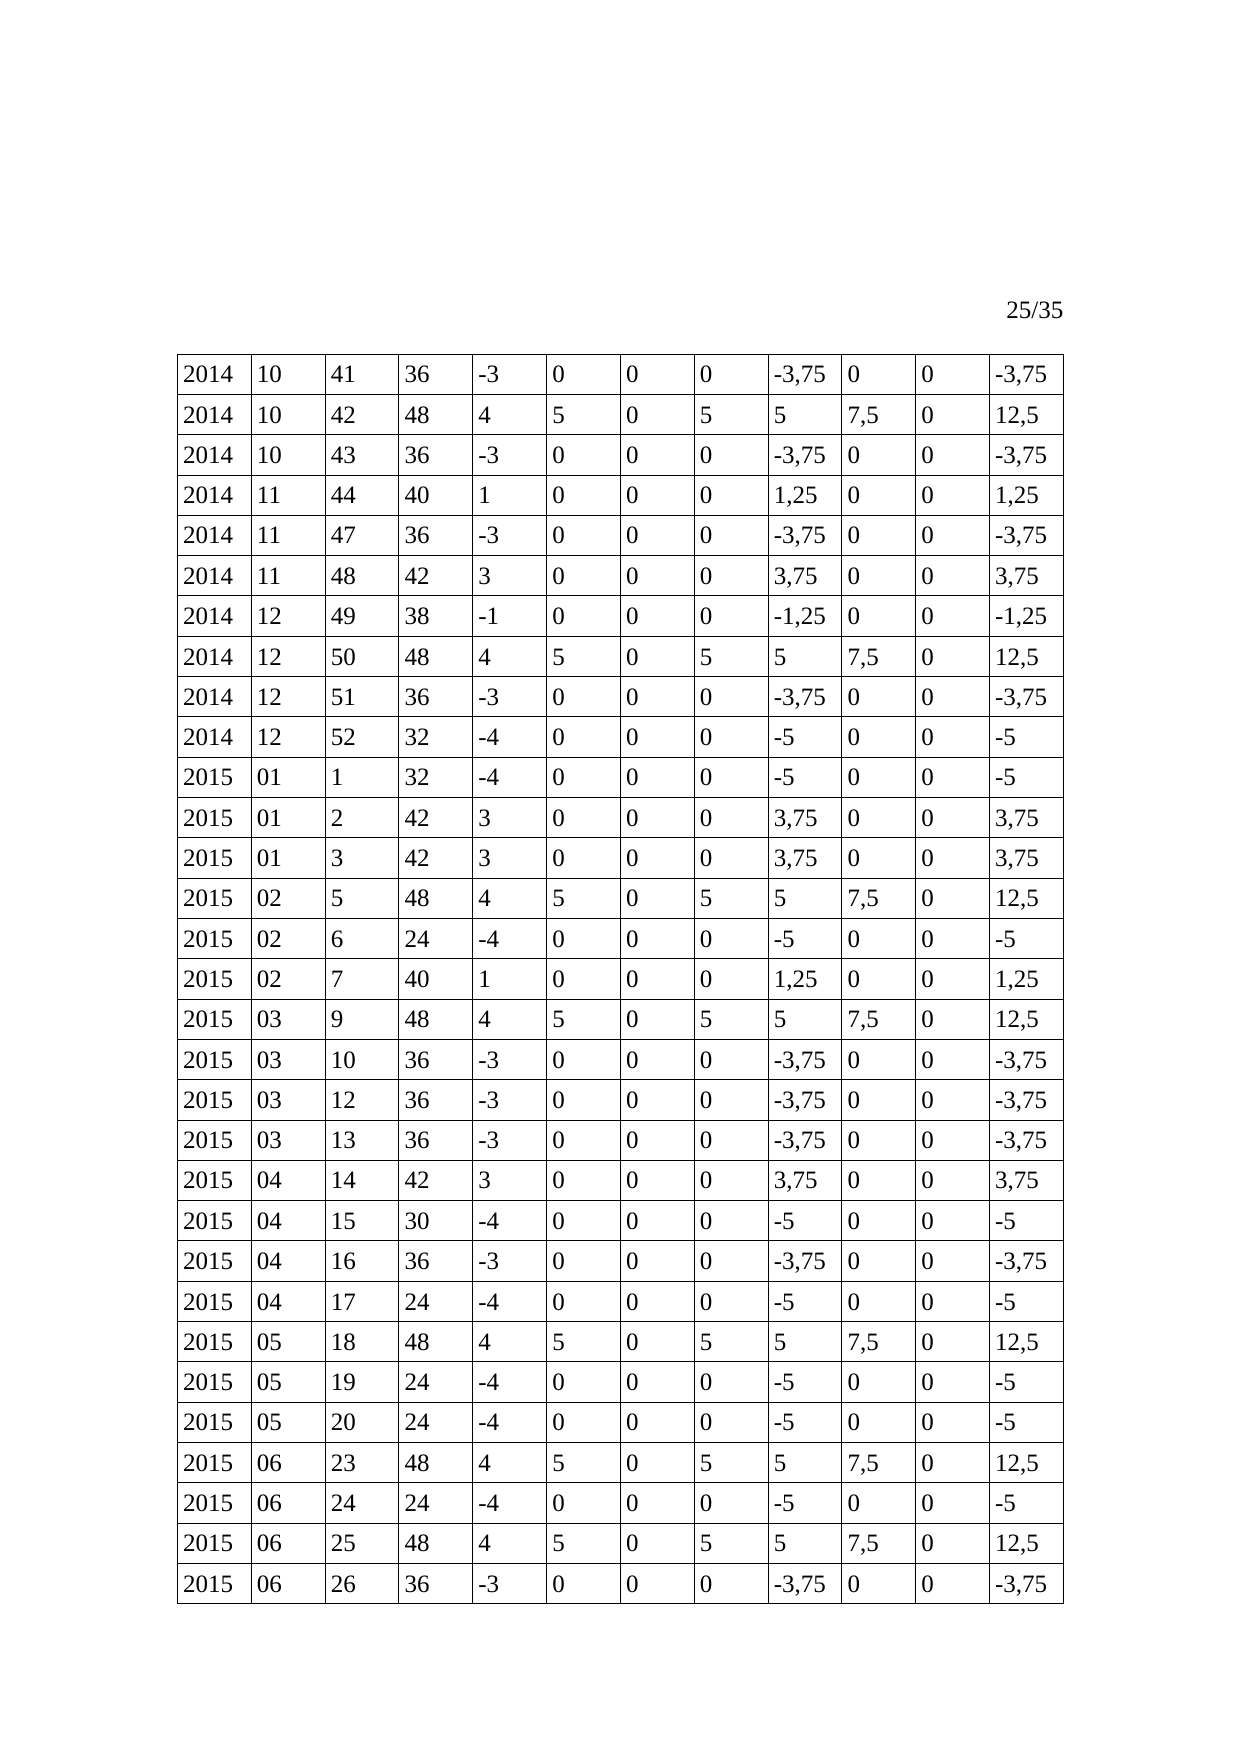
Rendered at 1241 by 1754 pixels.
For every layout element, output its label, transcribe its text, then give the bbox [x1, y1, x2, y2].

table_cell 0 [842, 919, 915, 958]
table_cell 4 [473, 1524, 546, 1563]
table_cell 36 [399, 1241, 472, 1281]
table_cell -5 [990, 758, 1063, 797]
table_cell 5 [695, 1443, 768, 1482]
table_cell 40 [399, 959, 472, 998]
table_cell 36 [399, 1121, 472, 1160]
table_cell 44 [326, 476, 398, 515]
table_cell 7,5 [842, 879, 915, 918]
table_cell 0 [695, 798, 768, 837]
table_cell -3 [473, 355, 546, 394]
table_cell -4 [473, 1282, 546, 1321]
table_cell -3 [473, 1241, 546, 1281]
table_cell 0 [916, 919, 989, 958]
table_cell 0 [621, 476, 694, 515]
table_cell 0 [695, 1040, 768, 1079]
table_cell 0 [547, 959, 620, 998]
table_cell 41 [326, 355, 398, 394]
table_cell 24 [326, 1483, 398, 1523]
table_cell 0 [621, 919, 694, 958]
table_cell 0 [621, 1403, 694, 1442]
table_cell 03 [252, 1000, 325, 1039]
table_cell -3,75 [769, 677, 841, 716]
table_cell 3 [473, 556, 546, 595]
table_cell 2015 [178, 1080, 251, 1119]
table_cell -5 [990, 1201, 1063, 1240]
table_cell 2015 [178, 1201, 251, 1240]
table_cell 12,5 [990, 637, 1063, 676]
table_cell 0 [695, 1362, 768, 1402]
table_cell 24 [399, 1362, 472, 1402]
table_cell 5 [547, 1000, 620, 1039]
table_cell 2015 [178, 1483, 251, 1523]
table_cell 18 [326, 1322, 398, 1361]
table_cell 2015 [178, 1322, 251, 1361]
table_cell 0 [695, 838, 768, 878]
table_cell 2015 [178, 1524, 251, 1563]
table_cell 30 [399, 1201, 472, 1240]
table_cell 3 [473, 838, 546, 878]
table_cell 5 [695, 637, 768, 676]
table_cell 5 [769, 1524, 841, 1563]
table_cell 36 [399, 1080, 472, 1119]
table_cell 0 [842, 476, 915, 515]
table_cell 0 [916, 395, 989, 434]
table_cell 7 [326, 959, 398, 998]
table_cell 06 [252, 1524, 325, 1563]
table_cell 06 [252, 1443, 325, 1482]
table_cell 2015 [178, 758, 251, 797]
table_cell 15 [326, 1201, 398, 1240]
table_cell 48 [399, 1524, 472, 1563]
table_cell 42 [326, 395, 398, 434]
table_cell 06 [252, 1483, 325, 1523]
table_cell 0 [842, 1040, 915, 1079]
table_cell 2015 [178, 1040, 251, 1079]
table_cell 0 [695, 717, 768, 757]
table_cell -3,75 [990, 1121, 1063, 1160]
table_cell 2015 [178, 959, 251, 998]
table_cell 2015 [178, 838, 251, 878]
table_cell 10 [252, 395, 325, 434]
table_cell 0 [916, 556, 989, 595]
table_cell 0 [621, 1322, 694, 1361]
table_cell -3 [473, 1121, 546, 1160]
table_cell 0 [842, 355, 915, 394]
table_cell 23 [326, 1443, 398, 1482]
table_cell 0 [547, 798, 620, 837]
table_cell 0 [842, 959, 915, 998]
table_cell 0 [621, 838, 694, 878]
table_cell -5 [769, 1282, 841, 1321]
table_cell 0 [621, 1564, 694, 1603]
table_cell -3 [473, 1040, 546, 1079]
table_cell 0 [621, 959, 694, 998]
table_cell 6 [326, 919, 398, 958]
table_cell 05 [252, 1362, 325, 1402]
table_cell 7,5 [842, 637, 915, 676]
table_cell 0 [621, 556, 694, 595]
table_cell 0 [916, 1040, 989, 1079]
table_cell 7,5 [842, 1322, 915, 1361]
table_cell 0 [547, 1040, 620, 1079]
table_cell 5 [547, 395, 620, 434]
table_cell 3 [473, 1161, 546, 1200]
table_cell 0 [621, 516, 694, 555]
table_cell -3 [473, 677, 546, 716]
table_cell 0 [547, 355, 620, 394]
table_cell 0 [916, 637, 989, 676]
table_cell 0 [621, 1362, 694, 1402]
table_cell 0 [842, 435, 915, 474]
table_cell 16 [326, 1241, 398, 1281]
table_cell 0 [621, 355, 694, 394]
table_cell 2014 [178, 556, 251, 595]
table_cell -5 [769, 1362, 841, 1402]
table_cell 5 [326, 879, 398, 918]
table_cell 1 [473, 476, 546, 515]
table_cell 0 [916, 838, 989, 878]
table_cell 0 [916, 959, 989, 998]
table_cell 11 [252, 516, 325, 555]
table_cell 3,75 [990, 556, 1063, 595]
table_cell 12,5 [990, 879, 1063, 918]
table_cell 36 [399, 677, 472, 716]
table_cell 0 [916, 1080, 989, 1119]
table_cell 02 [252, 959, 325, 998]
table_cell 2015 [178, 798, 251, 837]
table_cell 0 [621, 798, 694, 837]
table_cell 42 [399, 556, 472, 595]
table_cell -3,75 [769, 1040, 841, 1079]
table_cell 0 [695, 1282, 768, 1321]
table_cell 0 [916, 1282, 989, 1321]
table_cell -1 [473, 596, 546, 636]
table_cell 20 [326, 1403, 398, 1442]
table_cell 5 [695, 879, 768, 918]
table_cell 2015 [178, 1161, 251, 1200]
table_cell 2014 [178, 637, 251, 676]
table_cell 01 [252, 758, 325, 797]
table_cell -3,75 [769, 516, 841, 555]
table_cell -4 [473, 1201, 546, 1240]
table_cell 0 [547, 556, 620, 595]
table_cell 26 [326, 1564, 398, 1603]
table_cell 1,25 [990, 476, 1063, 515]
table_cell 0 [842, 1282, 915, 1321]
table_cell 0 [916, 717, 989, 757]
table_cell -3 [473, 1564, 546, 1603]
table_cell 0 [621, 1161, 694, 1200]
table_cell 36 [399, 516, 472, 555]
table_cell 5 [769, 1322, 841, 1361]
table_cell 0 [547, 677, 620, 716]
table_cell 0 [695, 476, 768, 515]
table_cell 0 [842, 677, 915, 716]
table_cell 0 [547, 1201, 620, 1240]
table_cell 2 [326, 798, 398, 837]
table_cell 7,5 [842, 395, 915, 434]
table_cell 0 [842, 556, 915, 595]
table_cell -5 [769, 1201, 841, 1240]
table_cell 5 [547, 1524, 620, 1563]
table_cell 03 [252, 1121, 325, 1160]
table_cell 0 [547, 1121, 620, 1160]
table_cell 0 [842, 717, 915, 757]
table_cell 0 [547, 1362, 620, 1402]
table_cell -4 [473, 758, 546, 797]
table_cell 42 [399, 798, 472, 837]
table_cell 48 [399, 1443, 472, 1482]
table_cell -3 [473, 435, 546, 474]
table_cell 36 [399, 435, 472, 474]
table_cell 0 [916, 1362, 989, 1402]
table_cell 0 [695, 1403, 768, 1442]
table_cell 50 [326, 637, 398, 676]
table_cell -5 [990, 1483, 1063, 1523]
table_cell 0 [916, 1201, 989, 1240]
table_cell 0 [916, 355, 989, 394]
table_cell 48 [399, 1322, 472, 1361]
table_cell 0 [621, 1040, 694, 1079]
table_cell -3,75 [990, 355, 1063, 394]
table_cell 5 [769, 1443, 841, 1482]
table_cell 11 [252, 476, 325, 515]
table_cell 0 [916, 1322, 989, 1361]
table_cell 24 [399, 919, 472, 958]
table_cell 48 [399, 637, 472, 676]
table_cell 2015 [178, 1000, 251, 1039]
table_cell 0 [695, 556, 768, 595]
table_cell -3,75 [990, 677, 1063, 716]
table_cell 2015 [178, 1443, 251, 1482]
table_cell 2015 [178, 1282, 251, 1321]
table_cell -5 [990, 1362, 1063, 1402]
table_cell 52 [326, 717, 398, 757]
table_cell 0 [842, 838, 915, 878]
table_cell 0 [842, 596, 915, 636]
table_cell 36 [399, 1564, 472, 1603]
table_cell -4 [473, 1483, 546, 1523]
table_cell 12,5 [990, 1524, 1063, 1563]
table_cell -3,75 [990, 1564, 1063, 1603]
table_cell 32 [399, 758, 472, 797]
table_cell 0 [621, 596, 694, 636]
table_cell 0 [621, 1443, 694, 1482]
table_cell 9 [326, 1000, 398, 1039]
table_cell 2015 [178, 1241, 251, 1281]
table_cell -5 [769, 1403, 841, 1442]
table_cell 0 [547, 1241, 620, 1281]
table_cell 0 [621, 677, 694, 716]
table_cell 0 [695, 1121, 768, 1160]
table_cell 0 [621, 1524, 694, 1563]
table_cell -4 [473, 1403, 546, 1442]
table_cell -5 [990, 1282, 1063, 1321]
table_cell 1,25 [769, 959, 841, 998]
table_cell 17 [326, 1282, 398, 1321]
table_cell 0 [916, 476, 989, 515]
table_cell 5 [769, 637, 841, 676]
table_cell 04 [252, 1161, 325, 1200]
table_cell 48 [326, 556, 398, 595]
table_cell 3,75 [769, 838, 841, 878]
table_cell 0 [547, 1564, 620, 1603]
table_cell 0 [916, 1524, 989, 1563]
table_cell 3,75 [990, 1161, 1063, 1200]
table_cell 2015 [178, 1403, 251, 1442]
table_cell 5 [769, 395, 841, 434]
table_cell 0 [842, 758, 915, 797]
table_cell 5 [695, 1322, 768, 1361]
table_cell 0 [842, 1403, 915, 1442]
table_cell 0 [842, 1201, 915, 1240]
table_cell 48 [399, 879, 472, 918]
table_cell -3,75 [990, 1040, 1063, 1079]
table_cell 42 [399, 1161, 472, 1200]
table_cell -3,75 [769, 435, 841, 474]
table_cell 3 [473, 798, 546, 837]
table_cell 0 [695, 435, 768, 474]
table_cell 0 [547, 1161, 620, 1200]
table_cell 3,75 [990, 838, 1063, 878]
table_cell 02 [252, 879, 325, 918]
table_cell 0 [547, 596, 620, 636]
table_cell 1 [326, 758, 398, 797]
table_cell -3,75 [990, 516, 1063, 555]
table_cell 5 [695, 395, 768, 434]
table_cell 0 [916, 516, 989, 555]
table_cell 5 [769, 1000, 841, 1039]
table_cell 36 [399, 1040, 472, 1079]
table_cell -3,75 [769, 355, 841, 394]
table_cell 0 [916, 1161, 989, 1200]
table_cell 01 [252, 798, 325, 837]
table_cell 0 [621, 1121, 694, 1160]
table_cell 49 [326, 596, 398, 636]
table_cell 0 [695, 758, 768, 797]
table_cell 2014 [178, 435, 251, 474]
table_cell 4 [473, 1322, 546, 1361]
table_cell 4 [473, 1443, 546, 1482]
table_cell 0 [842, 1362, 915, 1402]
table_cell -3,75 [769, 1080, 841, 1119]
table_cell 0 [916, 798, 989, 837]
table_cell 3,75 [769, 1161, 841, 1200]
table_cell 51 [326, 677, 398, 716]
table_cell 0 [695, 1241, 768, 1281]
table_cell 1,25 [769, 476, 841, 515]
table_cell -3 [473, 516, 546, 555]
table_cell 03 [252, 1040, 325, 1079]
table_cell -1,25 [769, 596, 841, 636]
table_cell 7,5 [842, 1000, 915, 1039]
table_cell 0 [547, 758, 620, 797]
table_cell 10 [252, 435, 325, 474]
table_cell 05 [252, 1403, 325, 1442]
table_cell 12 [252, 717, 325, 757]
table_cell 0 [916, 1403, 989, 1442]
table_cell 2014 [178, 717, 251, 757]
table_cell 48 [399, 395, 472, 434]
table_cell 4 [473, 395, 546, 434]
table_cell 48 [399, 1000, 472, 1039]
table_cell -1,25 [990, 596, 1063, 636]
table_cell 0 [547, 1403, 620, 1442]
table_cell -3,75 [769, 1564, 841, 1603]
table_cell 0 [621, 435, 694, 474]
table_cell 2014 [178, 677, 251, 716]
table_cell -5 [769, 1483, 841, 1523]
table_cell 24 [399, 1403, 472, 1442]
table_cell 0 [916, 879, 989, 918]
table_cell -4 [473, 1362, 546, 1402]
table_cell 43 [326, 435, 398, 474]
table_cell 0 [695, 516, 768, 555]
table_cell 0 [547, 516, 620, 555]
table_cell 19 [326, 1362, 398, 1402]
table_cell 3 [326, 838, 398, 878]
table_cell 0 [842, 1080, 915, 1119]
table_cell 0 [916, 1483, 989, 1523]
table_cell 0 [916, 1443, 989, 1482]
table_cell 0 [916, 1000, 989, 1039]
table_cell 12,5 [990, 1322, 1063, 1361]
table_cell 2015 [178, 919, 251, 958]
table_cell 0 [547, 838, 620, 878]
table_cell 0 [695, 1564, 768, 1603]
table_cell 0 [621, 1080, 694, 1119]
table_cell -5 [769, 717, 841, 757]
table_cell 0 [916, 596, 989, 636]
table_cell 0 [547, 476, 620, 515]
table_cell 0 [695, 596, 768, 636]
table_cell 1,25 [990, 959, 1063, 998]
table_cell 0 [547, 1483, 620, 1523]
table_cell 2014 [178, 355, 251, 394]
table_cell 0 [842, 1161, 915, 1200]
table_cell 0 [842, 516, 915, 555]
table_cell 5 [547, 1322, 620, 1361]
table_cell 04 [252, 1241, 325, 1281]
table_cell -4 [473, 717, 546, 757]
table_cell 0 [547, 1080, 620, 1119]
table_cell 25 [326, 1524, 398, 1563]
table_cell 3,75 [990, 798, 1063, 837]
table_cell 0 [621, 637, 694, 676]
table_cell 2015 [178, 879, 251, 918]
table_cell -5 [990, 919, 1063, 958]
table_cell 0 [695, 959, 768, 998]
table_cell 0 [547, 435, 620, 474]
table_cell 0 [695, 1483, 768, 1523]
table_cell 12 [326, 1080, 398, 1119]
table_cell 0 [547, 1282, 620, 1321]
table_cell 3,75 [769, 798, 841, 837]
table_cell 12,5 [990, 1000, 1063, 1039]
table_cell 0 [695, 1080, 768, 1119]
table_cell -3,75 [990, 435, 1063, 474]
table_cell 4 [473, 1000, 546, 1039]
table_cell 2015 [178, 1362, 251, 1402]
table_cell 0 [547, 717, 620, 757]
table_cell 3,75 [769, 556, 841, 595]
table_cell 32 [399, 717, 472, 757]
table_cell 0 [916, 1121, 989, 1160]
table_cell 4 [473, 879, 546, 918]
table_cell 1 [473, 959, 546, 998]
table_cell 0 [621, 717, 694, 757]
table_cell 10 [252, 355, 325, 394]
table_cell 12,5 [990, 1443, 1063, 1482]
table_cell 01 [252, 838, 325, 878]
table_cell 0 [621, 1241, 694, 1281]
table_cell -3 [473, 1080, 546, 1119]
table_cell -3,75 [990, 1241, 1063, 1281]
table_cell 5 [695, 1524, 768, 1563]
table_cell 0 [621, 1282, 694, 1321]
table_cell -5 [990, 1403, 1063, 1442]
table_cell 5 [695, 1000, 768, 1039]
table_cell -3,75 [769, 1121, 841, 1160]
table_cell 36 [399, 355, 472, 394]
table_cell 4 [473, 637, 546, 676]
table_cell 0 [842, 1564, 915, 1603]
table_cell 05 [252, 1322, 325, 1361]
table_cell -5 [990, 717, 1063, 757]
table_cell 2015 [178, 1564, 251, 1603]
table_cell 5 [769, 879, 841, 918]
table_cell 06 [252, 1564, 325, 1603]
table_cell -4 [473, 919, 546, 958]
table_cell 12 [252, 677, 325, 716]
table_cell 0 [842, 1483, 915, 1523]
table_cell 12 [252, 637, 325, 676]
table_cell 2014 [178, 596, 251, 636]
table_cell 14 [326, 1161, 398, 1200]
table_cell 0 [547, 919, 620, 958]
table_cell 0 [916, 1241, 989, 1281]
table_cell 04 [252, 1201, 325, 1240]
table_cell 02 [252, 919, 325, 958]
table_cell 0 [916, 435, 989, 474]
table_cell 04 [252, 1282, 325, 1321]
table_cell 13 [326, 1121, 398, 1160]
table_cell 47 [326, 516, 398, 555]
table_cell 0 [842, 798, 915, 837]
table_cell 0 [695, 355, 768, 394]
table_cell 0 [621, 1483, 694, 1523]
table_cell 24 [399, 1282, 472, 1321]
table_cell 11 [252, 556, 325, 595]
table_cell 0 [621, 758, 694, 797]
table_cell 0 [842, 1121, 915, 1160]
table_cell -3,75 [769, 1241, 841, 1281]
table_cell 0 [695, 1201, 768, 1240]
table_cell 0 [916, 677, 989, 716]
table_cell 24 [399, 1483, 472, 1523]
table_cell 0 [621, 1000, 694, 1039]
table_cell 0 [916, 1564, 989, 1603]
table_cell 03 [252, 1080, 325, 1119]
table_cell 12 [252, 596, 325, 636]
table_cell 5 [547, 879, 620, 918]
table_cell 42 [399, 838, 472, 878]
table_cell 38 [399, 596, 472, 636]
table_cell 2015 [178, 1121, 251, 1160]
table_cell -3,75 [990, 1080, 1063, 1119]
table_cell 10 [326, 1040, 398, 1079]
table_cell 0 [621, 1201, 694, 1240]
table_cell 2014 [178, 395, 251, 434]
table_cell 40 [399, 476, 472, 515]
table_cell 0 [695, 677, 768, 716]
table_cell 0 [621, 395, 694, 434]
table_cell 2014 [178, 516, 251, 555]
table_cell -5 [769, 919, 841, 958]
table_cell 2014 [178, 476, 251, 515]
table_cell 0 [695, 1161, 768, 1200]
table_cell -5 [769, 758, 841, 797]
table_cell 0 [621, 879, 694, 918]
table_cell 12,5 [990, 395, 1063, 434]
table_cell 7,5 [842, 1443, 915, 1482]
table_cell 0 [916, 758, 989, 797]
table_cell 7,5 [842, 1524, 915, 1563]
table_cell 0 [842, 1241, 915, 1281]
table_cell 5 [547, 637, 620, 676]
table_cell 5 [547, 1443, 620, 1482]
table_cell 0 [695, 919, 768, 958]
